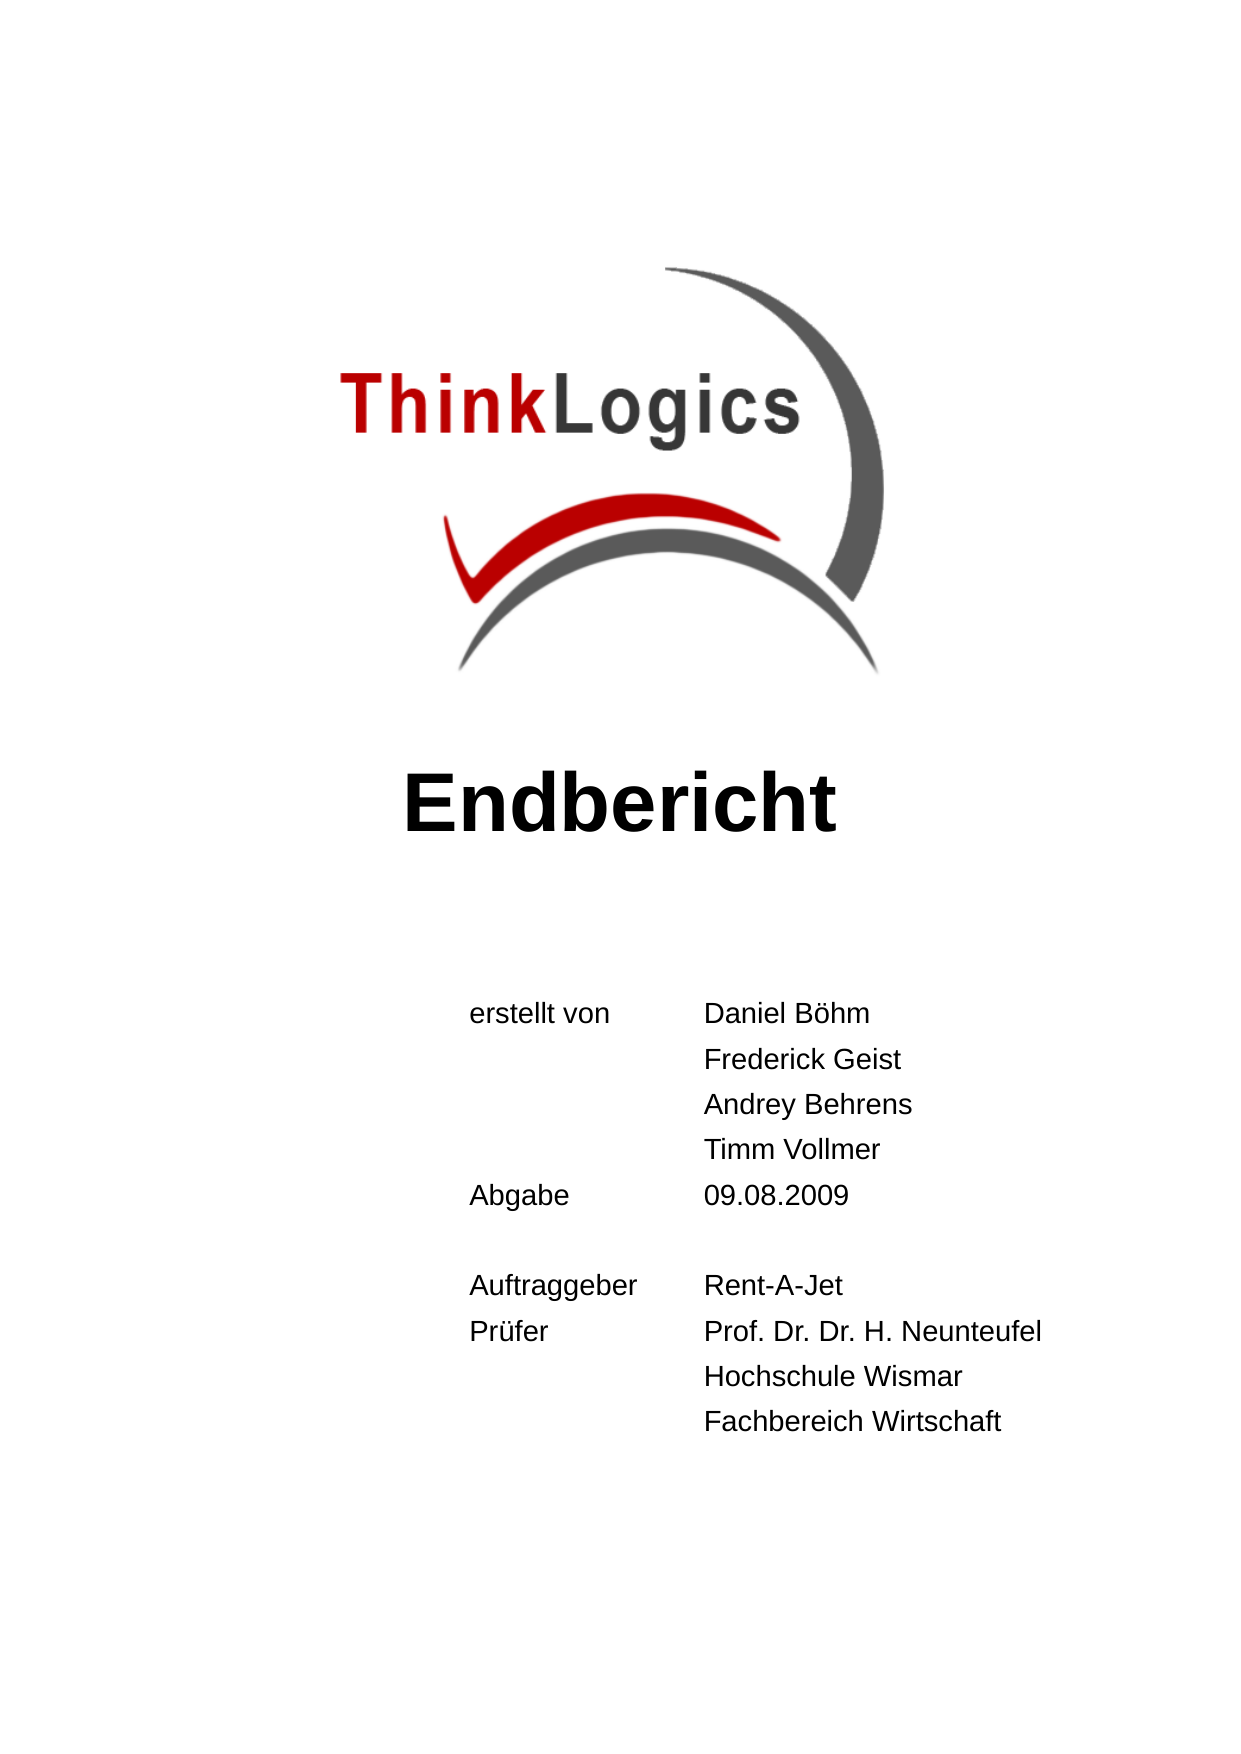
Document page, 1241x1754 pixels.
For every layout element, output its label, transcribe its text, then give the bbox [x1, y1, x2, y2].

picture [293, 235, 947, 702]
text Prüfer Prof. Dr. Dr. H. Neunteufel [236, 1313, 1122, 1347]
subtitle Endbericht [118, 753, 1122, 849]
text Fachbereich Wirtschaft [236, 1404, 1122, 1438]
text Frederick Geist [236, 1042, 1122, 1075]
text Auftraggeber Rent-A-Jet [236, 1268, 1122, 1302]
text Abgabe 09.08.2009 [236, 1178, 1122, 1211]
text Hochschule Wismar [236, 1359, 1122, 1392]
text Timm Vollmer [236, 1132, 1122, 1166]
text erstellt von Daniel Böhm [236, 996, 1122, 1030]
text Andrey Behrens [236, 1087, 1122, 1121]
